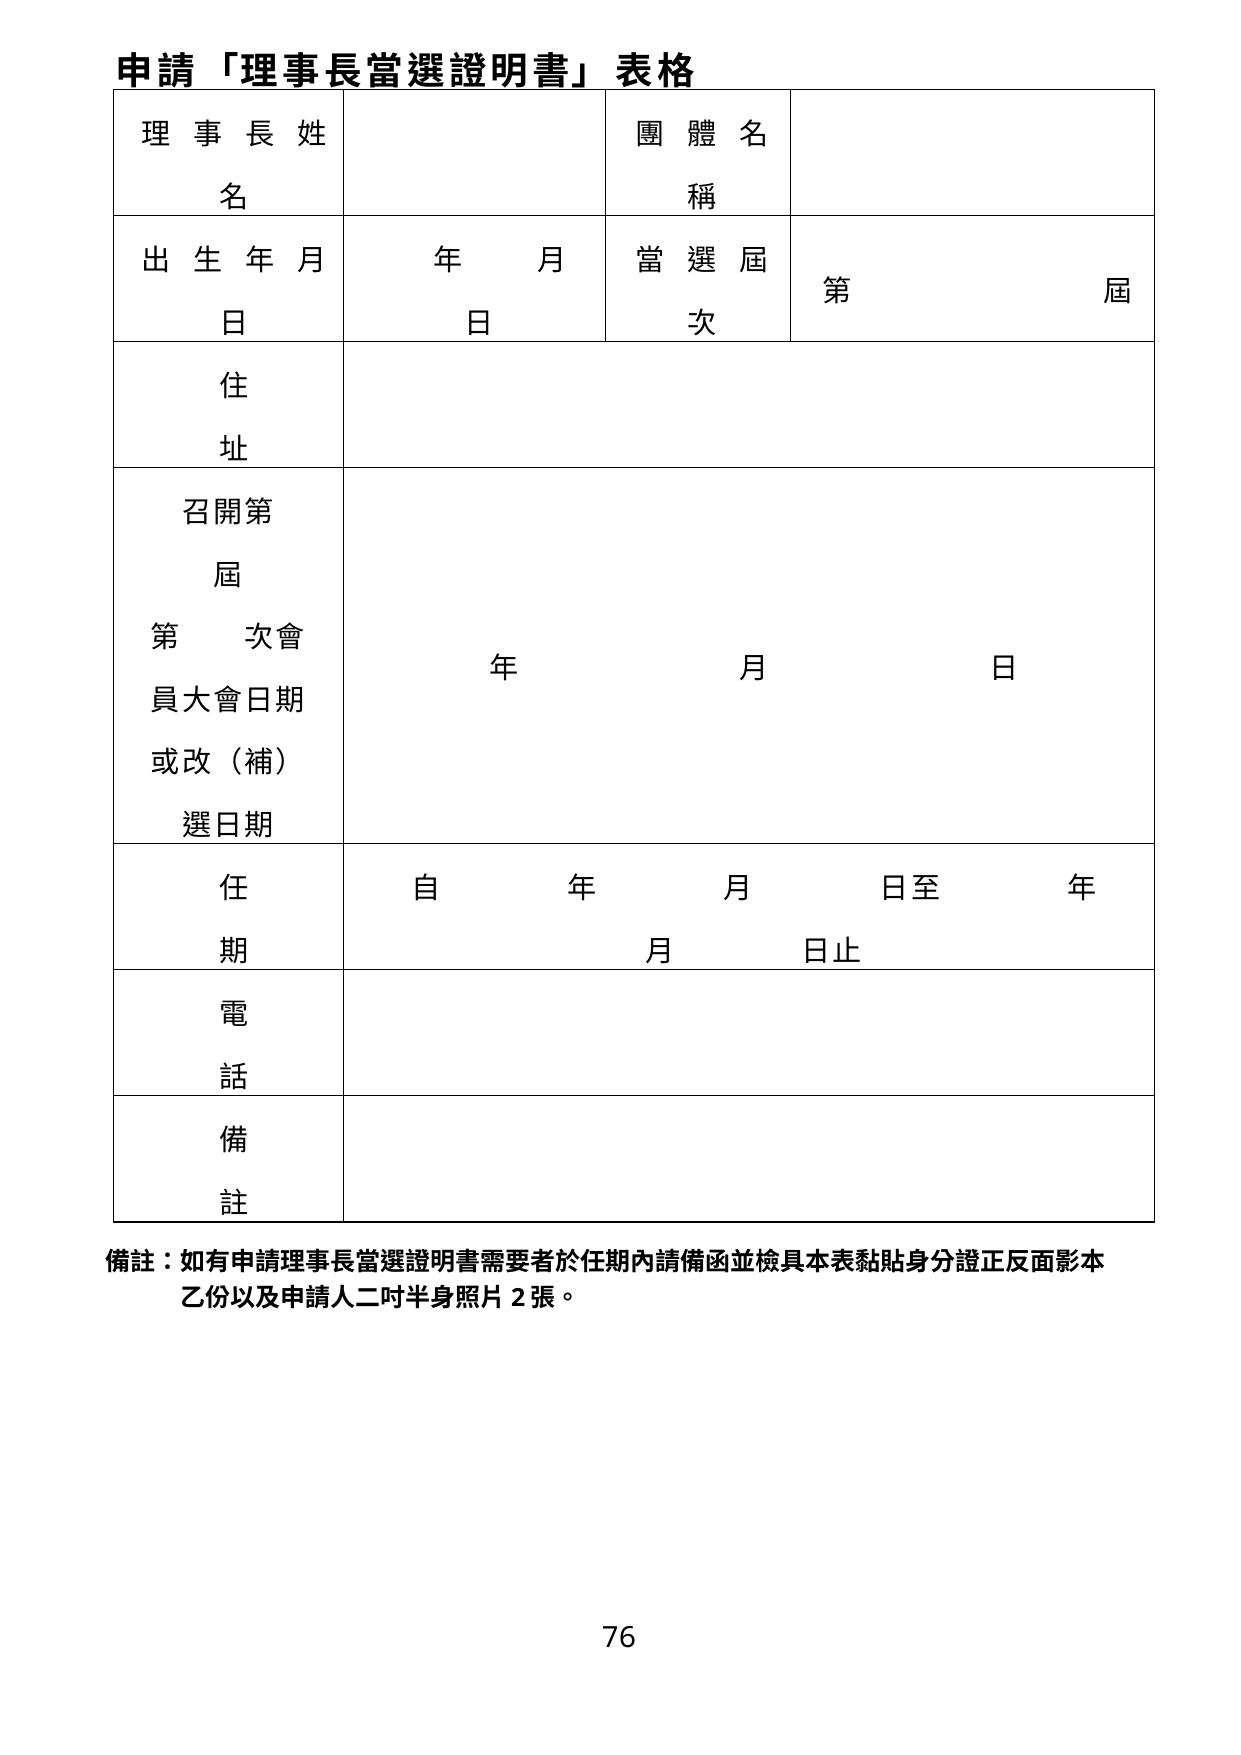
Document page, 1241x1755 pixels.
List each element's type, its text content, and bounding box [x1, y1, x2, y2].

table_cell 當 選 屆 次 [606, 216, 790, 341]
table_cell 自 年 月 日至 年 月 日止 [344, 844, 1154, 969]
table_header 理 事 長 姓 名 [114, 90, 343, 215]
table_cell 住 址 [114, 342, 343, 467]
table_cell 電 話 [114, 970, 343, 1095]
table_cell 備 註 [114, 1096, 343, 1221]
table_header [344, 90, 605, 215]
table_header [791, 90, 1154, 215]
table_cell 年 月 日 [344, 468, 1154, 843]
table_cell 出 生 年 月 日 [114, 216, 343, 341]
table_cell 第 屆 [791, 216, 1154, 341]
table_header 團 體 名 稱 [606, 90, 790, 215]
table_cell 任 期 [114, 844, 343, 969]
table_cell [344, 970, 1154, 1095]
text 申請「理事長當選證明書」表格 [113, 27, 1124, 89]
table_cell [344, 1096, 1154, 1221]
text 備註：如有申請理事長當選證明書需要者於任期內請備函並檢具本表黏貼身分證正反面影本乙份以及申請人二吋半身照片2張。 [105, 1241, 1124, 1314]
table_cell 年 月 日 [344, 216, 605, 341]
table_cell [344, 342, 1154, 467]
table_cell 召開第 屆 第 次會員大會日期或改（補）選日期 [114, 468, 343, 843]
